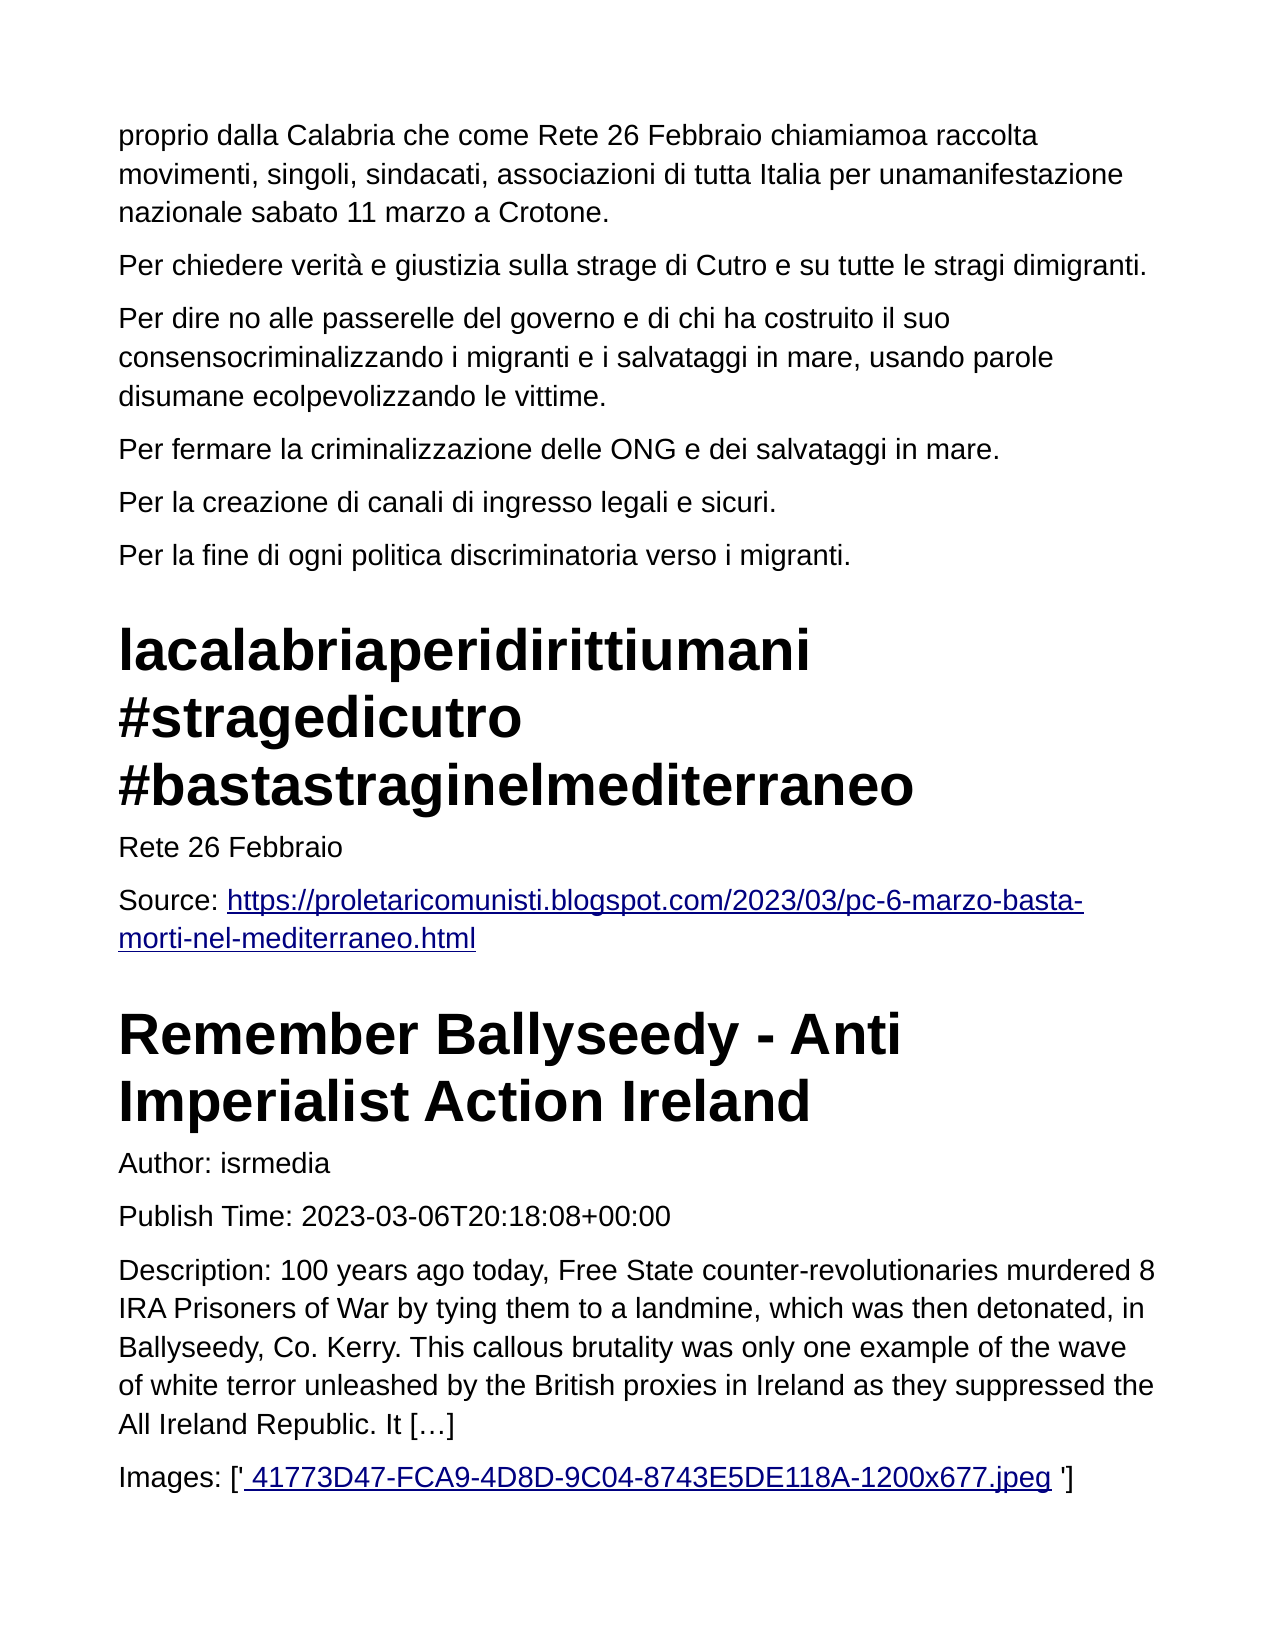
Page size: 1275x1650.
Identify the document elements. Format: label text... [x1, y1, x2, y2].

text Per fermare la criminalizzazione delle ONG e dei salvataggi in mare. [118, 432, 1157, 465]
text Rete 26 Febbraio [118, 830, 1157, 863]
text Per la fine di ogni politica discriminatoria verso i migranti. [118, 538, 1157, 571]
text Images: [' 41773D47-FCA9-4D8D-9C04-8743E5DE118A-1200x677.jpeg '] [118, 1460, 1157, 1493]
text Source: https://proletaricomunisti.blogspot.com/2023/03/pc-6-marzo-basta-morti-nel-mediterraneo.html [118, 883, 1157, 955]
text Author: isrmedia [118, 1146, 1157, 1180]
text Description: 100 years ago today, Free State counter-revolutionaries murdered 8 IRA Prisoners of War by tying them to a landmine, which was then detonated, in Ballyseedy, Co. Kerry. This callous brutality was only one example of the wave of white terror unleashed by the British proxies in Ireland as they suppressed the All Ireland Republic. It […] [118, 1252, 1157, 1440]
text Per dire no alle passerelle del governo e di chi ha costruito il suo consensocriminalizzando i migranti e i salvataggi in mare, usando parole disumane ecolpevolizzando le vittime. [118, 301, 1157, 412]
text Per chiedere verità e giustizia sulla strage di Cutro e su tutte le stragi dimigranti. [118, 248, 1157, 282]
text Per la creazione di canali di ingresso legali e sicuri. [118, 485, 1157, 518]
subtitle Remember Ballyseedy - Anti Imperialist Action Ireland [118, 999, 1157, 1134]
text proprio dalla Calabria che come Rete 26 Febbraio chiamiamoa raccolta movimenti, singoli, sindacati, associazioni di tutta Italia per unamanifestazione nazionale sabato 11 marzo a Crotone. [118, 118, 1157, 229]
text Publish Time: 2023-03-06T20:18:08+00:00 [118, 1199, 1157, 1233]
subtitle lacalabriaperidirittiumani #stragedicutro #bastastraginelmediterraneo [118, 616, 1157, 817]
